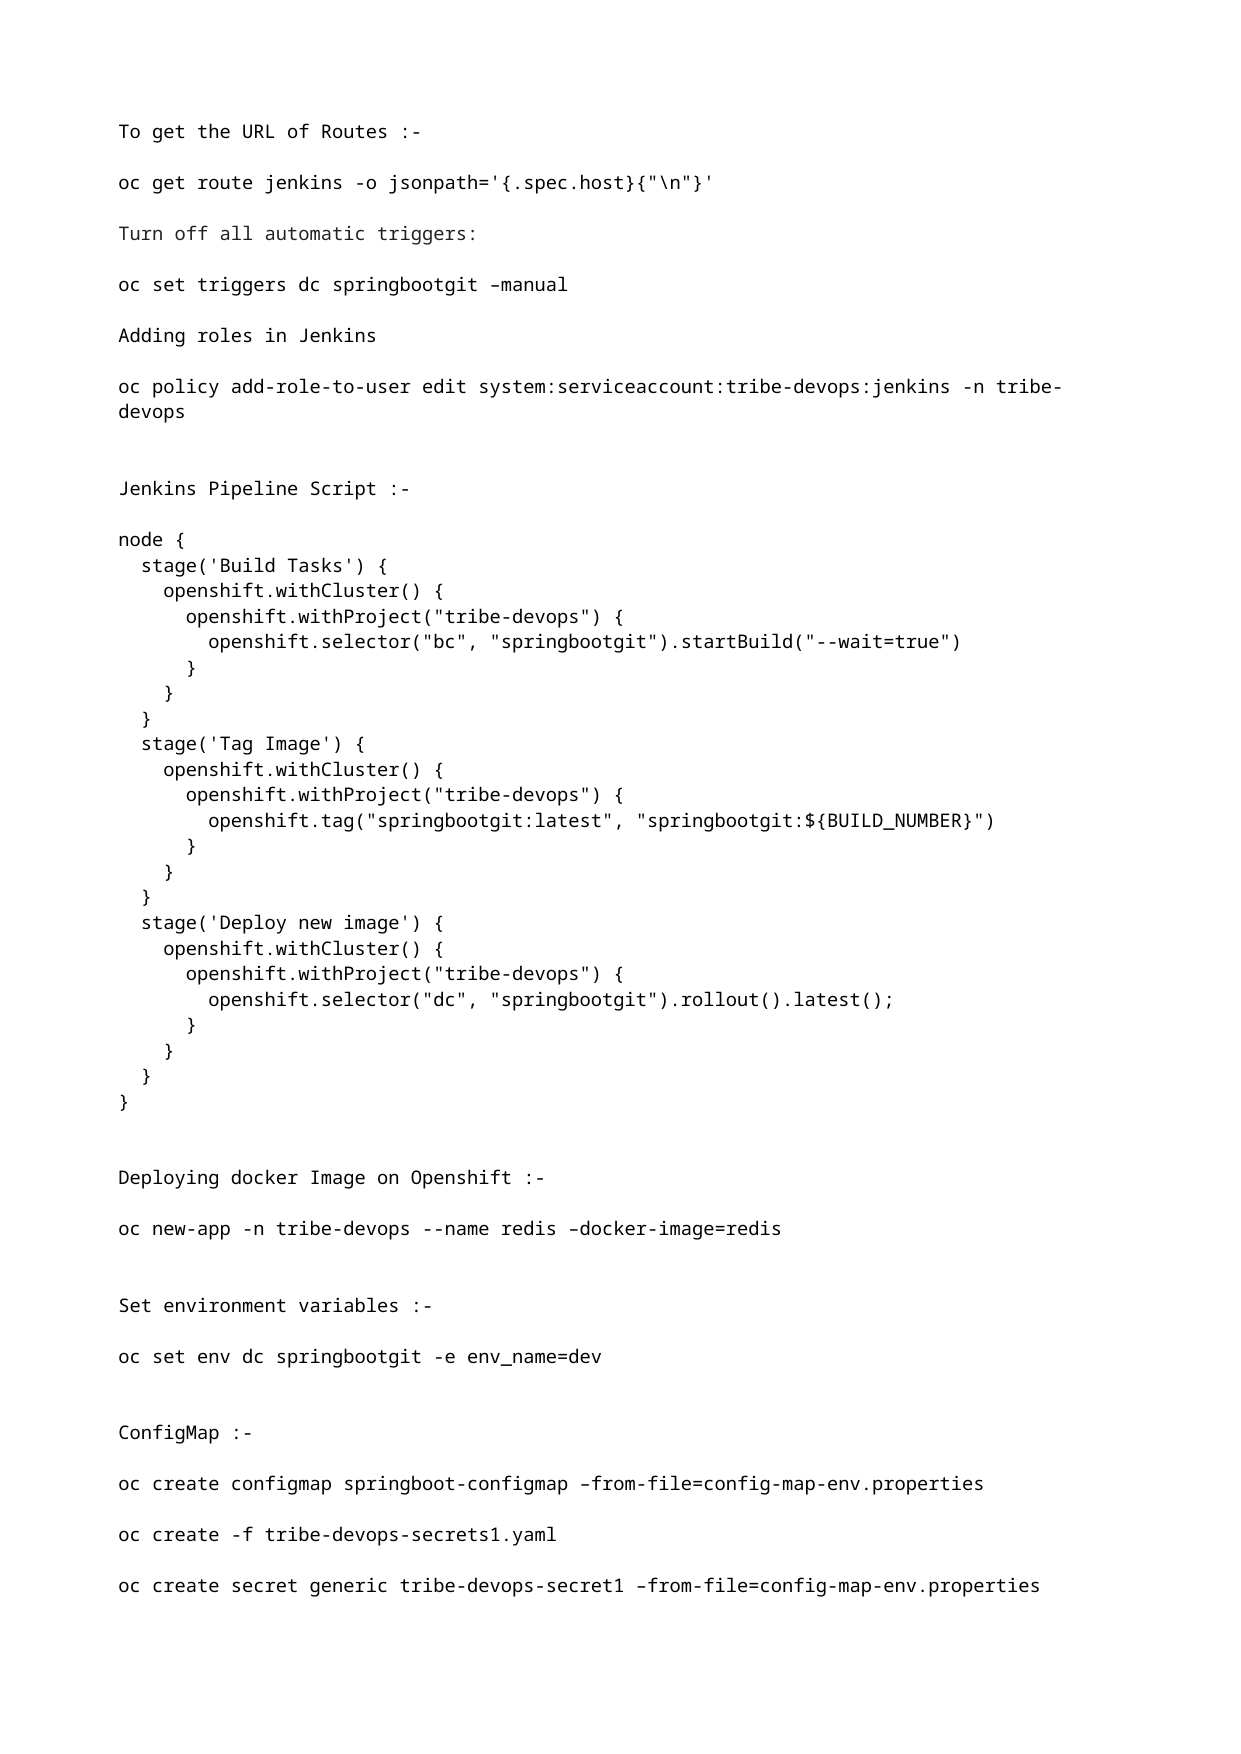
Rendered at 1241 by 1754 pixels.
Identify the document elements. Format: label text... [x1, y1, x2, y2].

text ConfigMap :- [118, 1420, 1122, 1445]
text openshift.selector("dc", "springbootgit").rollout().latest(); [118, 986, 1122, 1011]
text openshift.withProject("tribe-devops") { [118, 782, 1122, 807]
text } [118, 1062, 1122, 1088]
text Set environment variables :- [118, 1292, 1122, 1318]
text oc get route jenkins -o jsonpath='{.spec.host}{"\n"}' [118, 169, 1122, 195]
text stage('Build Tasks') { [118, 552, 1122, 577]
text } [118, 884, 1122, 909]
text openshift.tag("springbootgit:latest", "springbootgit:${BUILD_NUMBER}") [118, 807, 1122, 833]
text } [118, 833, 1122, 858]
text openshift.selector("bc", "springbootgit").startBuild("--wait=true") [118, 628, 1122, 654]
text } [118, 1088, 1122, 1113]
text oc set env dc springbootgit -e env_name=dev [118, 1343, 1122, 1369]
text openshift.withCluster() { [118, 756, 1122, 782]
text Turn off all automatic triggers: [118, 220, 1122, 246]
text Adding roles in Jenkins [118, 322, 1122, 348]
text } [118, 654, 1122, 679]
text oc create -f tribe-devops-secrets1.yaml [118, 1522, 1122, 1547]
text oc new-app -n tribe-devops --name redis –docker-image=redis [118, 1216, 1122, 1241]
text } [118, 1011, 1122, 1037]
text To get the URL of Routes :- [118, 118, 1122, 144]
text node { [118, 526, 1122, 552]
text openshift.withCluster() { [118, 577, 1122, 603]
text Jenkins Pipeline Script :- [118, 475, 1122, 501]
text stage('Tag Image') { [118, 731, 1122, 756]
text } [118, 705, 1122, 731]
text oc set triggers dc springbootgit –manual [118, 271, 1122, 297]
text stage('Deploy new image') { [118, 909, 1122, 935]
text oc create secret generic tribe-devops-secret1 –from-file=config-map-env.properties [118, 1573, 1122, 1598]
text oc create configmap springboot-configmap –from-file=config-map-env.properties [118, 1471, 1122, 1496]
text Deploying docker Image on Openshift :- [118, 1164, 1122, 1190]
text } [118, 679, 1122, 705]
text openshift.withProject("tribe-devops") { [118, 960, 1122, 986]
text openshift.withProject("tribe-devops") { [118, 603, 1122, 628]
text } [118, 858, 1122, 884]
text } [118, 1037, 1122, 1062]
text openshift.withCluster() { [118, 935, 1122, 960]
text oc policy add-role-to-user edit system:serviceaccount:tribe-devops:jenkins -n tribe-devops [118, 373, 1122, 424]
